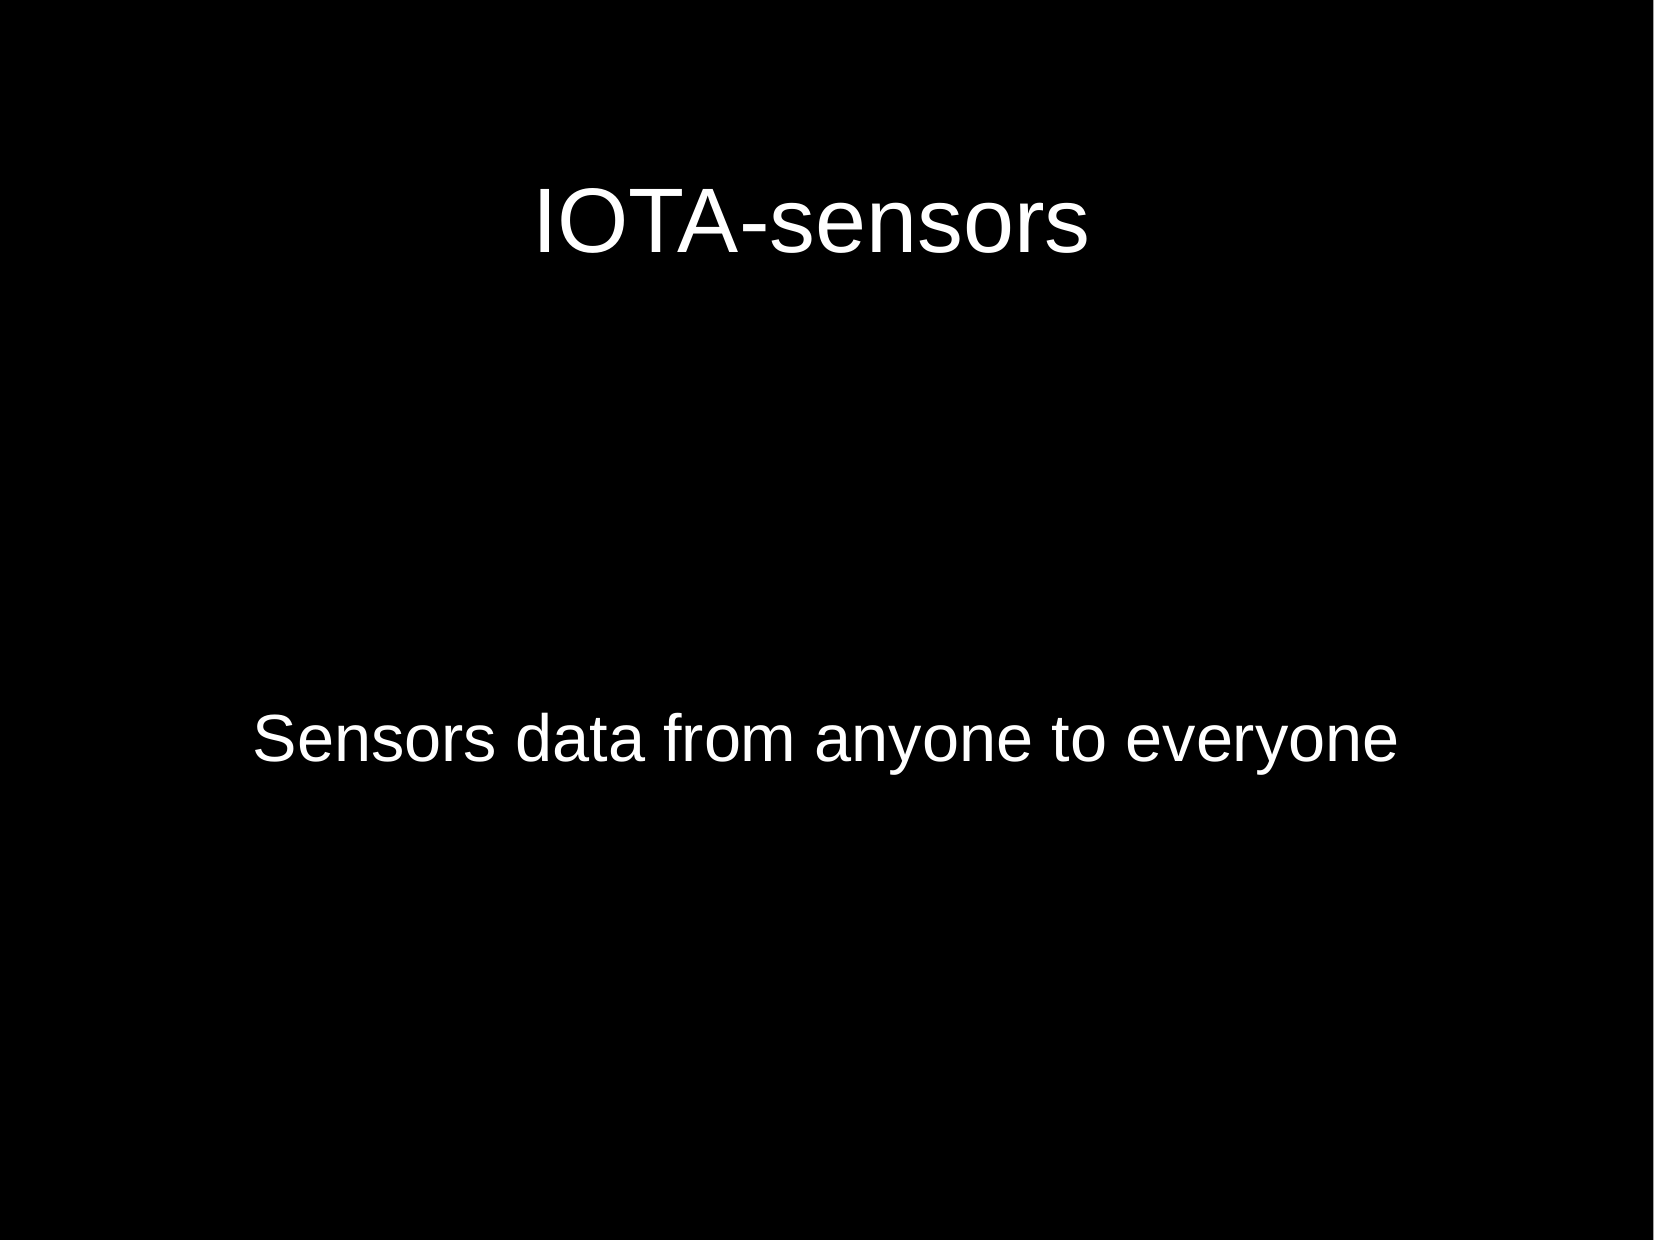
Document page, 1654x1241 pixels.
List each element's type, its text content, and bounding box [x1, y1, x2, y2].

title IOTA-sensors [118, 117, 1506, 325]
subtitle Sensors data from anyone to everyone [177, 383, 1477, 1093]
